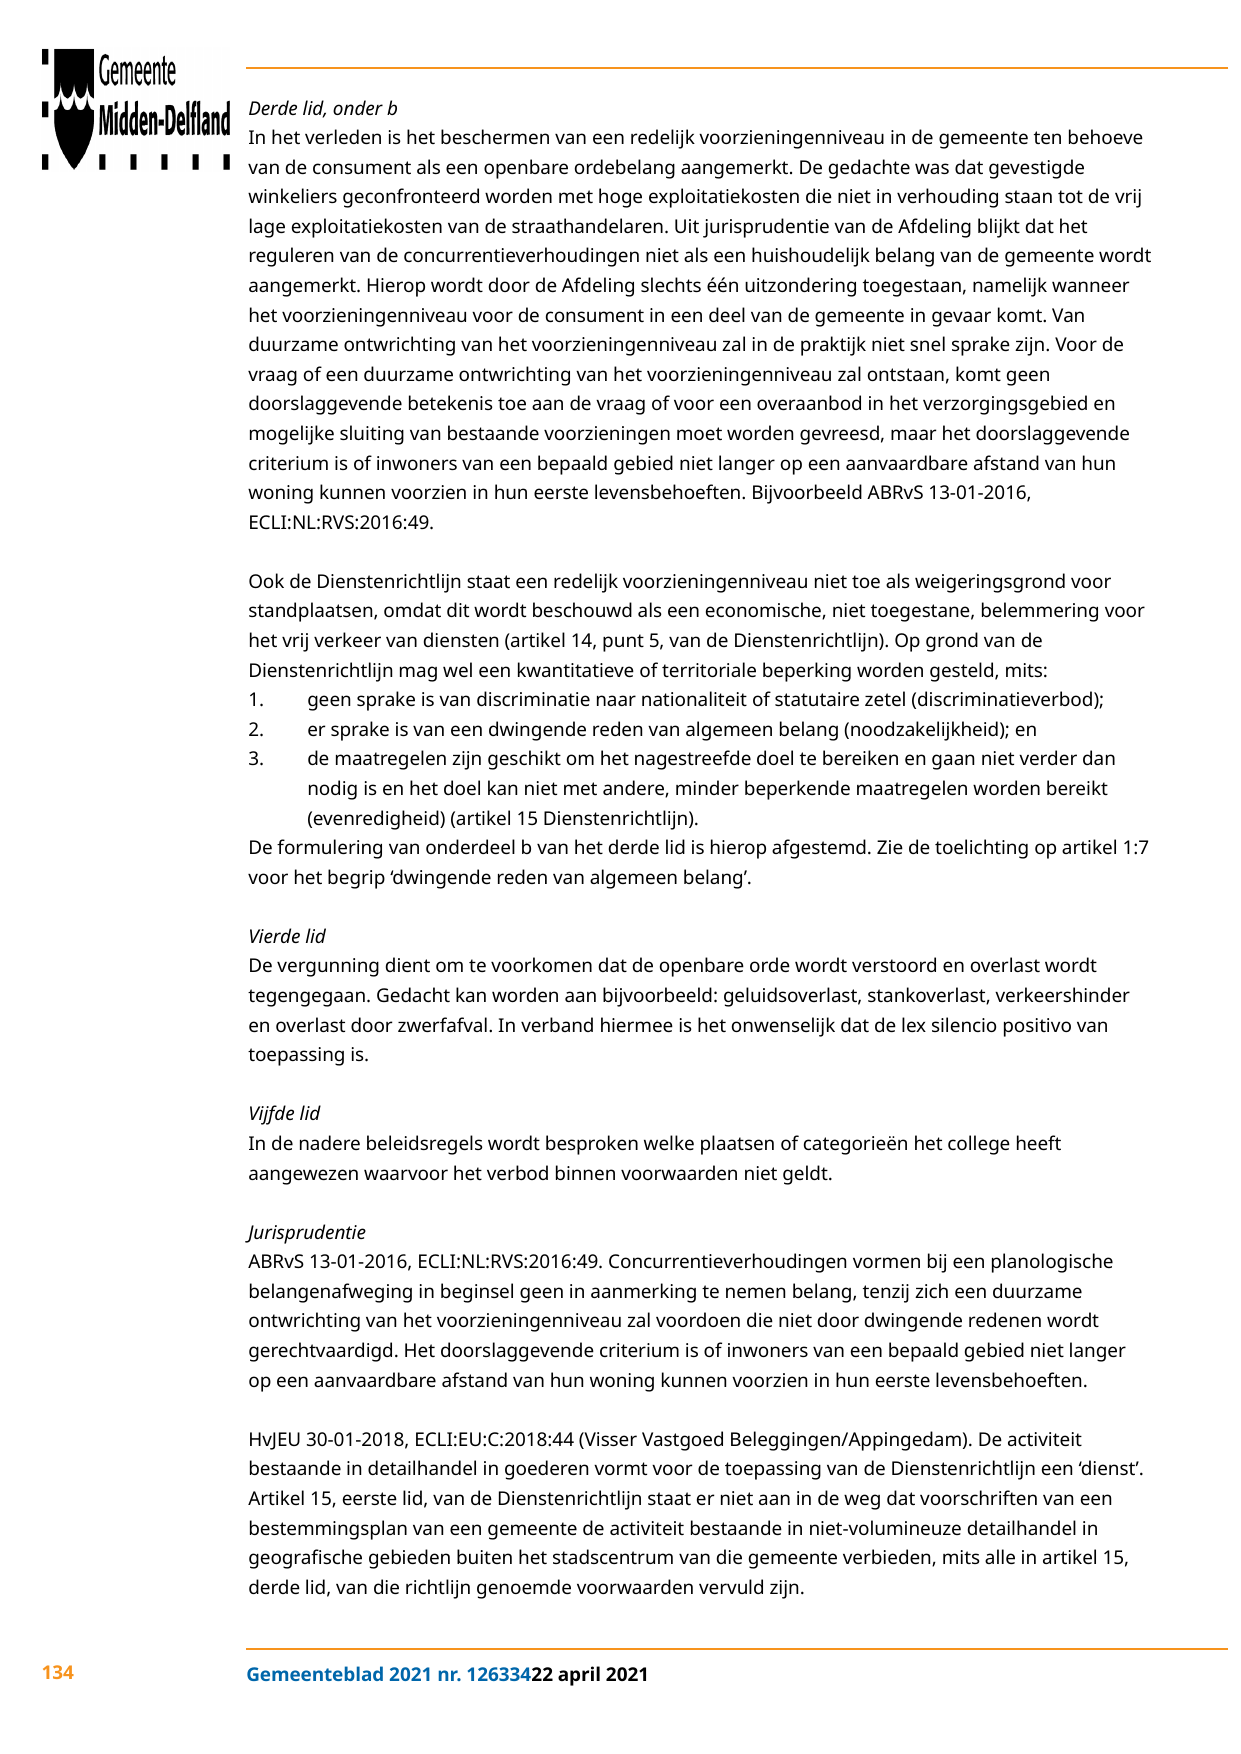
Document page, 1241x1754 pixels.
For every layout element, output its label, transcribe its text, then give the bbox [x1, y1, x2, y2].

text ABRvS 13-01-2016, ECLI:NL:RVS:2016:49. Concurrentieverhoudingen vormen bij een planologische belangenafweging in beginsel geen in aanmerking te nemen belang, tenzij zich een duurzame ontwrichting van het voorzieningenniveau zal voordoen die niet door dwingende redenen wordt gerechtvaardigd. Het doorslaggevende criterium is of inwoners van een bepaald gebied niet langer op een aanvaardbare afstand van hun woning kunnen voorzien in hun eerste levensbehoeften. [248, 1248, 1152, 1393]
text In de nadere beleidsregels wordt besproken welke plaatsen of categorieën het college heeft aangewezen waarvoor het verbod binnen voorwaarden niet geldt. [248, 1130, 1152, 1186]
list de maatregelen zijn geschikt om het nagestreefde doel te bereiken en gaan niet verder dan nodig is en het doel kan niet met andere, minder beperkende maatregelen worden bereikt (evenredigheid) (artikel 15 Dienstenrichtlijn). [248, 746, 1152, 831]
list er sprake is van een dwingende reden van algemeen belang (noodzakelijkheid); en [248, 716, 1152, 742]
list geen sprake is van discriminatie naar nationaliteit of statutaire zetel (discriminatieverbod); [248, 686, 1152, 712]
text Vijfde lid [248, 1101, 1152, 1126]
text Jurisprudentie [248, 1219, 1152, 1245]
text De formulering van onderdeel b van het derde lid is hierop afgestemd. Zie de toelichting op artikel 1:7 voor het begrip ‘dwingende reden van algemeen belang’. [248, 834, 1152, 890]
text De vergunning dient om te voorkomen dat de openbare orde wordt verstoord en overlast wordt tegengegaan. Gedacht kan worden aan bijvoorbeeld: geluidsoverlast, stankoverlast, verkeershinder en overlast door zwerfafval. In verband hiermee is het onwenselijk dat de lex silencio positivo van toepassing is. [248, 953, 1152, 1067]
text HvJEU 30-01-2018, ECLI:EU:C:2018:44 (Visser Vastgoed Beleggingen/Appingedam). De activiteit bestaande in detailhandel in goederen vormt voor de toepassing van de Dienstenrichtlijn een ‘dienst’. Artikel 15, eerste lid, van de Dienstenrichtlijn staat er niet aan in de weg dat voorschriften van een bestemmingsplan van een gemeente de activiteit bestaande in niet-volumineuze detailhandel in geografische gebieden buiten het stadscentrum van die gemeente verbieden, mits alle in artikel 15, derde lid, van die richtlijn genoemde voorwaarden vervuld zijn. [248, 1426, 1152, 1600]
text Vierde lid [248, 923, 1152, 949]
text Ook de Dienstenrichtlijn staat een redelijk voorzieningenniveau niet toe als weigeringsgrond voor standplaatsen, omdat dit wordt beschouwd als een economische, niet toegestane, belemmering voor het vrij verkeer van diensten (artikel 14, punt 5, van de Dienstenrichtlijn). Op grond van de Dienstenrichtlijn mag wel een kwantitatieve of territoriale beperking worden gesteld, mits: [248, 568, 1152, 683]
picture [41, 47, 231, 172]
text In het verleden is het beschermen van een redelijk voorzieningenniveau in de gemeente ten behoeve van de consument als een openbare ordebelang aangemerkt. De gedachte was dat gevestigde winkeliers geconfronteerd worden met hoge exploitatiekosten die niet in verhouding staan tot de vrij lage exploitatiekosten van de straathandelaren. Uit jurisprudentie van de Afdeling blijkt dat het reguleren van de concurrentieverhoudingen niet als een huishoudelijk belang van de gemeente wordt aangemerkt. Hierop wordt door de Afdeling slechts één uitzondering toegestaan, namelijk wanneer het voorzieningenniveau voor de consument in een deel van de gemeente in gevaar komt. Van duurzame ontwrichting van het voorzieningenniveau zal in de praktijk niet snel sprake zijn. Voor de vraag of een duurzame ontwrichting van het voorzieningenniveau zal ontstaan, komt geen doorslaggevende betekenis toe aan de vraag of voor een overaanbod in het verzorgingsgebied en mogelijke sluiting van bestaande voorzieningen moet worden gevreesd, maar het doorslaggevende criterium is of inwoners van een bepaald gebied niet langer op een aanvaardbare afstand van hun woning kunnen voorzien in hun eerste levensbehoeften. Bijvoorbeeld ABRvS 13-01-2016, ECLI:NL:RVS:2016:49. [248, 124, 1152, 535]
text Derde lid, onder b [248, 95, 1152, 121]
